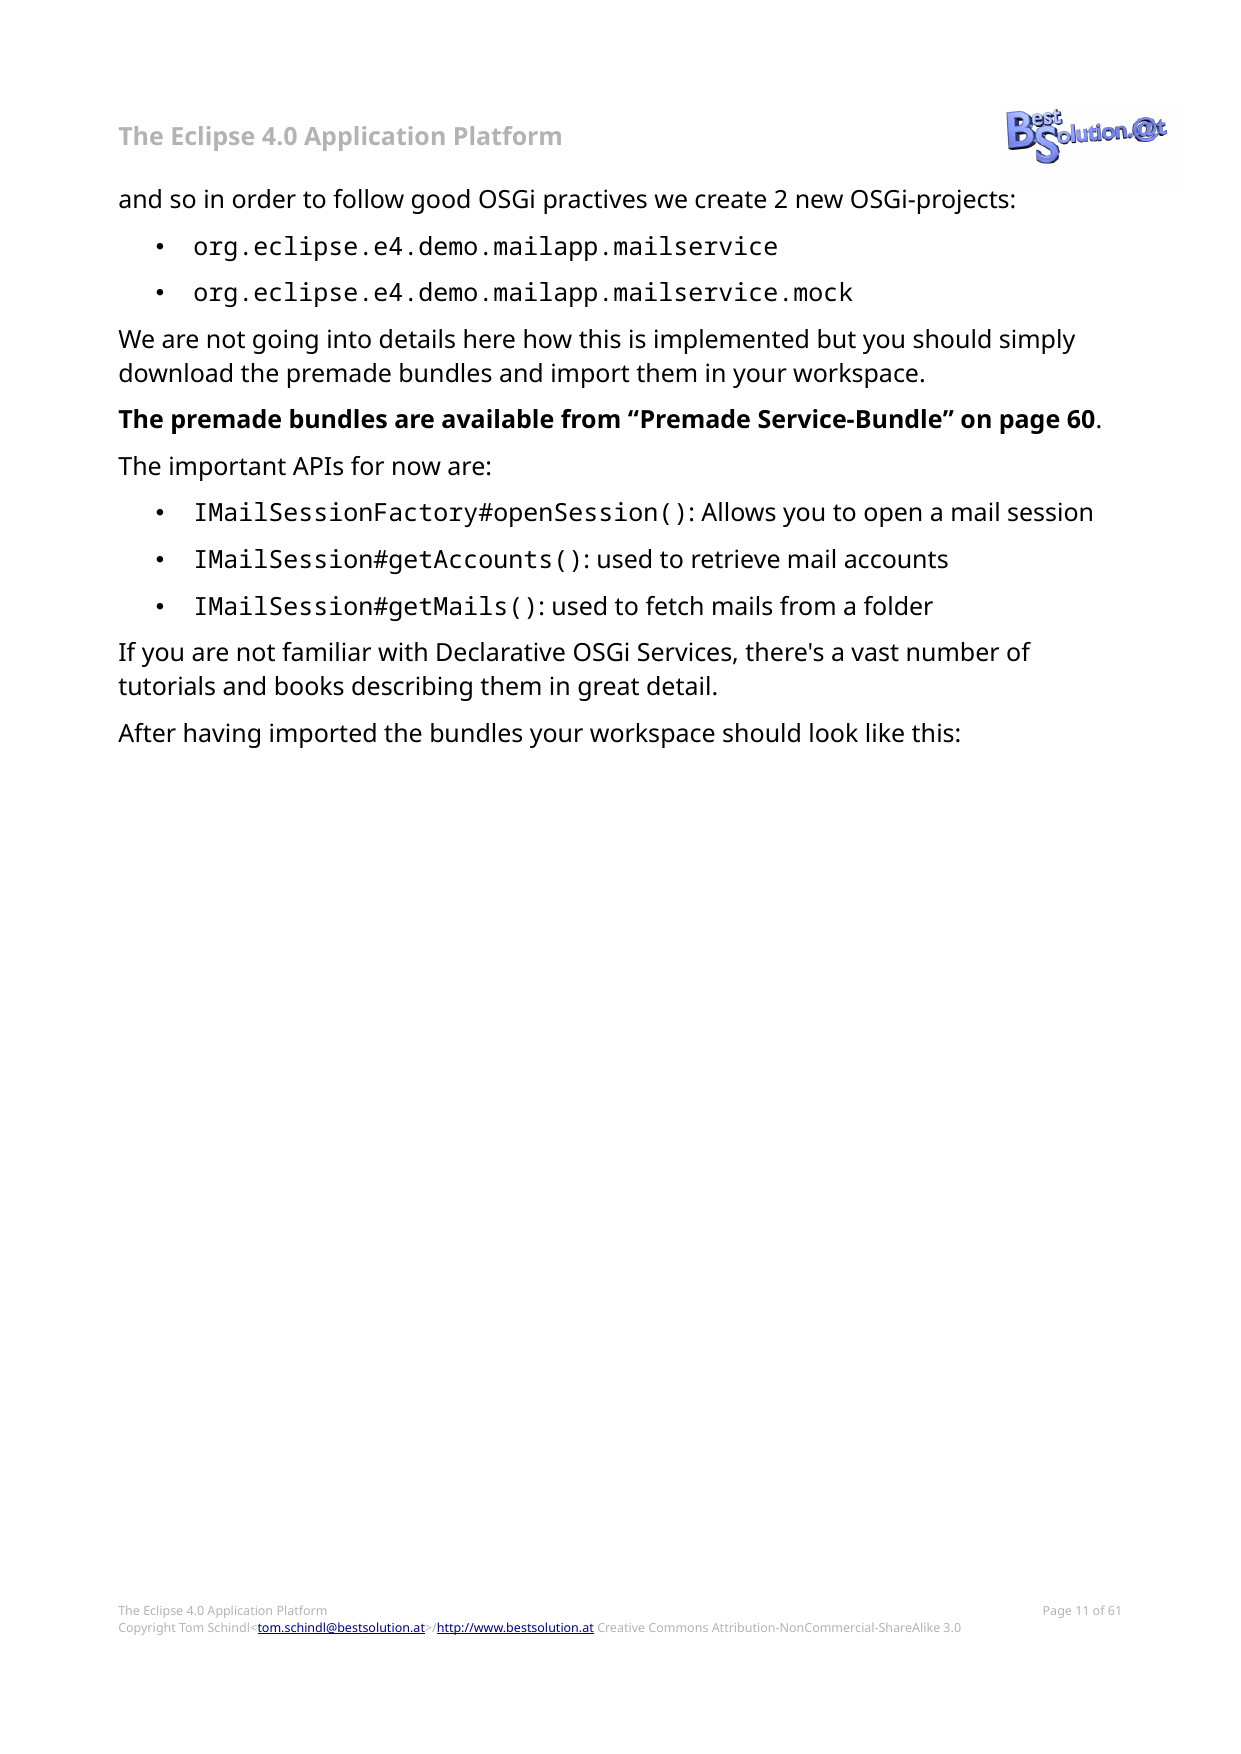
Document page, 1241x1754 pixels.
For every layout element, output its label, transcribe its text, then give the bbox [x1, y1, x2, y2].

list IMailSession#getAccounts(): used to retrieve mail accounts [156, 542, 1122, 576]
list IMailSessionFactory#openSession(): Allows you to open a mail session [156, 495, 1122, 529]
list org.eclipse.e4.demo.mailapp.mailservice [156, 228, 1122, 262]
picture [1002, 101, 1181, 191]
list org.eclipse.e4.demo.mailapp.mailservice.mock [156, 275, 1122, 309]
list IMailSession#getMails(): used to fetch mails from a folder [156, 588, 1122, 622]
text After having imported the bundles your workspace should look like this: [118, 715, 1122, 749]
text If you are not familiar with Declarative OSGi Services, there's a vast number of tutorials and books describing them in great detail. [118, 635, 1122, 703]
text and so in order to follow good OSGi practives we create 2 new OSGi-projects: [118, 182, 1122, 216]
text The premade bundles are available from “Premade Service-Bundle” on page 57. [118, 402, 1122, 436]
text We are not going into details here how this is implemented but you should simply download the premade bundles and import them in your workspace. [118, 321, 1122, 389]
text The important APIs for now are: [118, 448, 1122, 483]
